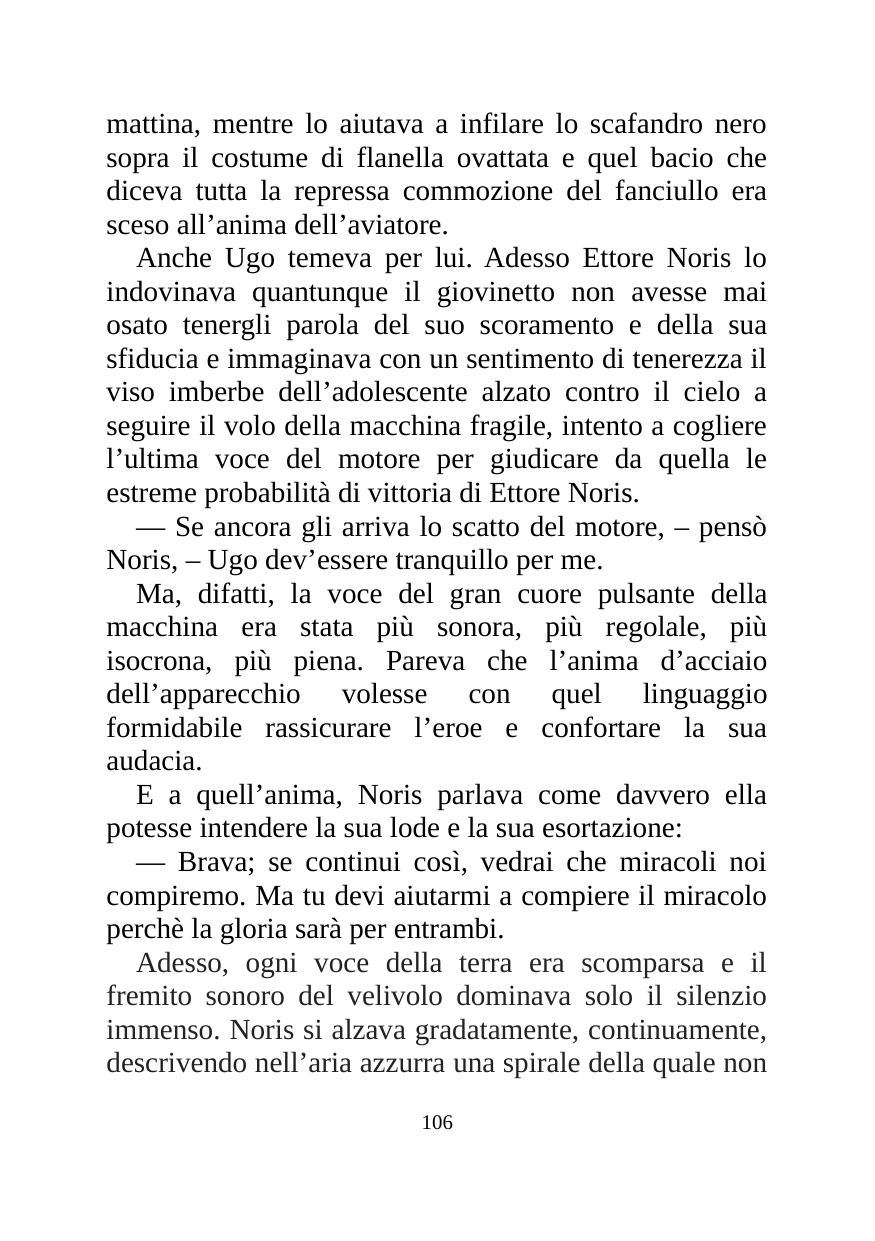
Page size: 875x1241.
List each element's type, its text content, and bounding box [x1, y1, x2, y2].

text Anche Ugo temeva per lui. Adesso Ettore Noris lo indovinava quantunque il giovinetto non avesse mai osato tenergli parola del suo scoramento e della sua sfiducia e immaginava con un sentimento di tenerezza il viso imberbe dell’adolescente alzato contro il cielo a seguire il volo della macchina fragile, intento a cogliere l’ultima voce del motore per giudicare da quella le estreme probabilità di vittoria di Ettore Noris. [106, 240, 768, 509]
text Adesso, ogni voce della terra era scomparsa e il fremito sonoro del velivolo dominava solo il silenzio immenso. Noris si alzava gradatamente, continuamente, descrivendo nell’aria azzurra una spirale della quale non [106, 945, 768, 1079]
text Ma, difatti, la voce del gran cuore pulsante della macchina era stata più sonora, più regolale, più isocrona, più piena. Pareva che l’anima d’acciaio dell’apparecchio volesse con quel linguaggio formidabile rassicurare l’eroe e confortare la sua audacia. [106, 576, 768, 777]
text — Brava; se continui così, vedrai che miracoli noi compiremo. Ma tu devi aiutarmi a compiere il miracolo perchè la gloria sarà per entrambi. [106, 844, 768, 945]
text mattina, mentre lo aiutava a infilare lo scafandro nero sopra il costume di flanella ovattata e quel bacio che diceva tutta la repressa commozione del fanciullo era sceso all’anima dell’aviatore. [106, 106, 768, 240]
text E a quell’anima, Noris parlava come davvero ella potesse intendere la sua lode e la sua esortazione: [106, 777, 768, 844]
text — Se ancora gli arriva lo scatto del motore, – pensò Noris, – Ugo dev’essere tranquillo per me. [106, 509, 768, 576]
